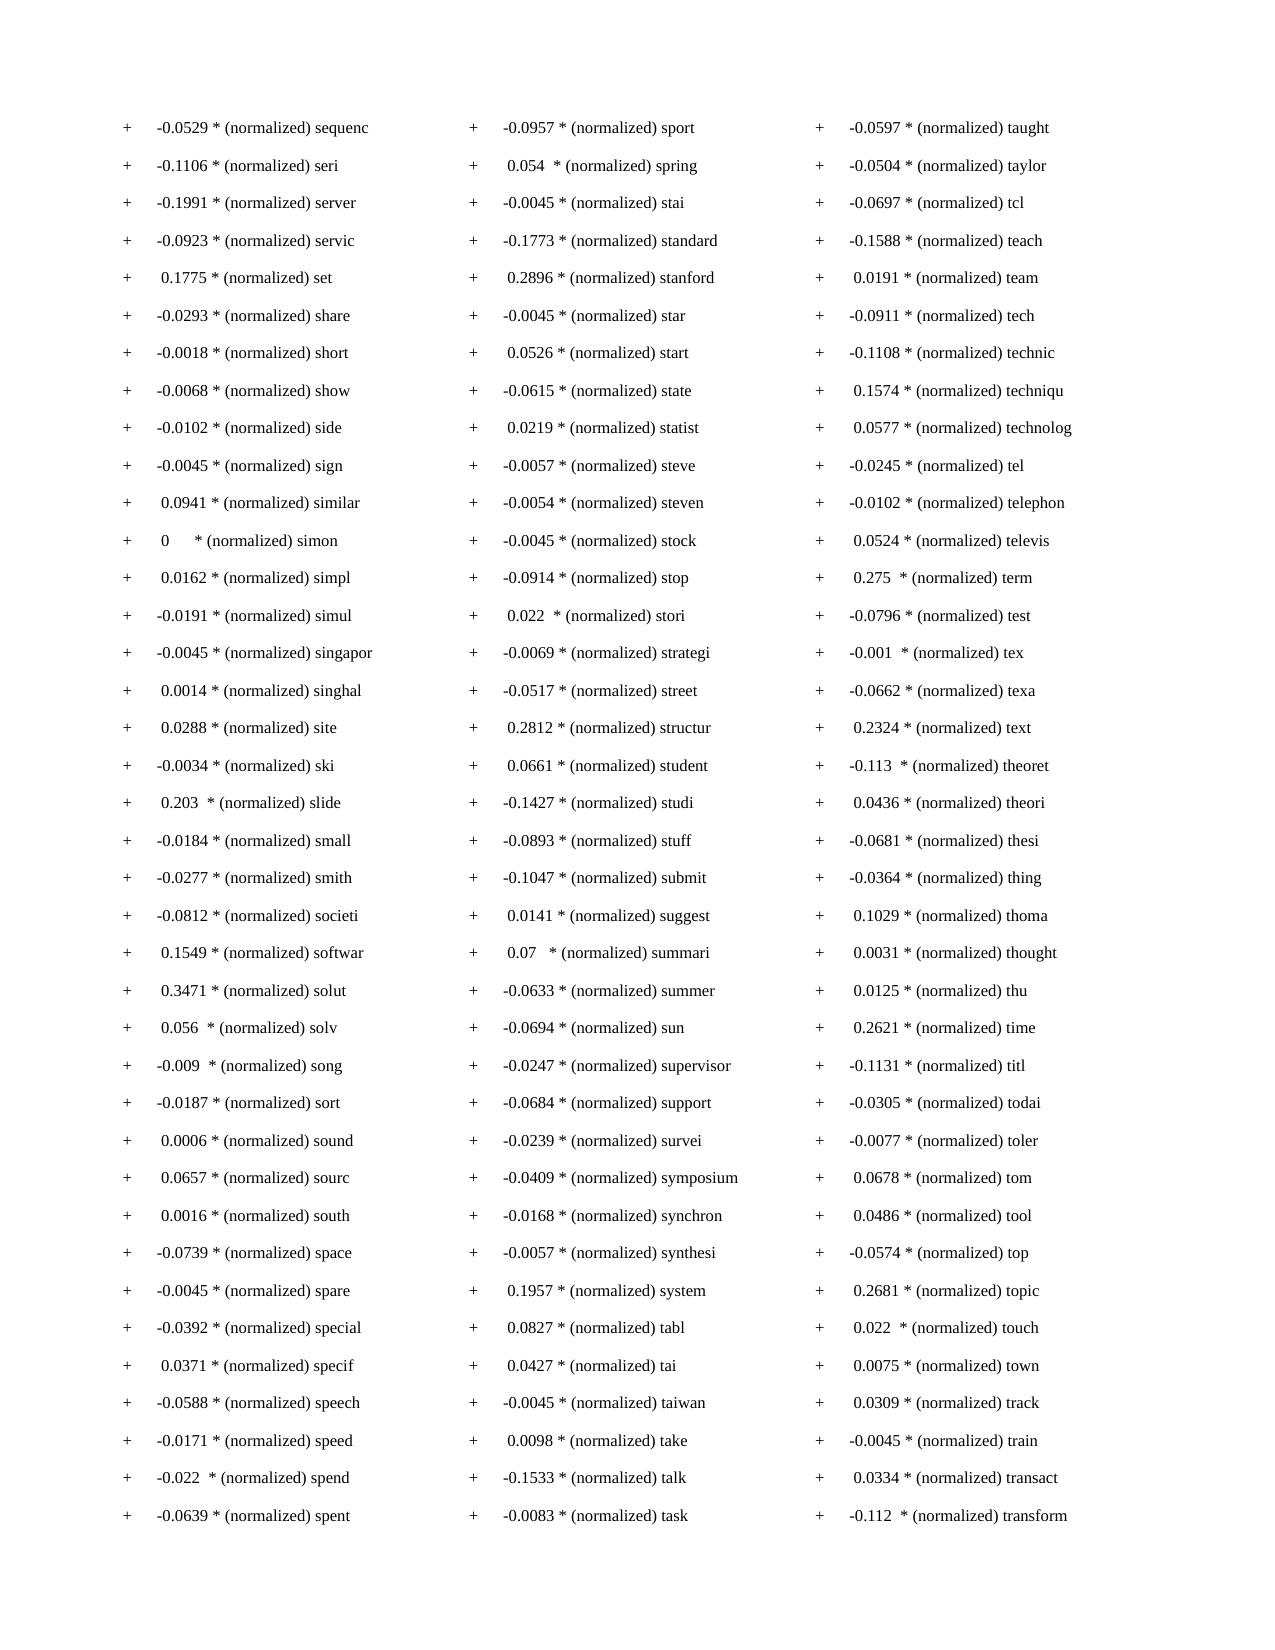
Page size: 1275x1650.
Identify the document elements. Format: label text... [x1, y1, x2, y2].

text + 0.0334 * (normalized) transact [811, 1468, 1157, 1487]
text + 0.1574 * (normalized) techniqu [811, 381, 1157, 400]
text + -0.0364 * (normalized) thing [811, 868, 1157, 887]
text + -0.0184 * (normalized) small [118, 831, 464, 850]
text + 0.0141 * (normalized) suggest [464, 906, 811, 925]
text + 0.07 * (normalized) summari [464, 943, 811, 962]
text + 0.0577 * (normalized) technolog [811, 418, 1157, 437]
text + -0.0812 * (normalized) societi [118, 906, 464, 925]
text + 0.022 * (normalized) stori [464, 606, 811, 625]
text + -0.0045 * (normalized) taiwan [464, 1393, 811, 1412]
text + -0.1131 * (normalized) titl [811, 1056, 1157, 1075]
text + 0.2812 * (normalized) structur [464, 718, 811, 737]
text + -0.1047 * (normalized) submit [464, 868, 811, 887]
text + -0.0077 * (normalized) toler [811, 1131, 1157, 1150]
text + 0.056 * (normalized) solv [118, 1018, 464, 1037]
text + -0.0239 * (normalized) survei [464, 1131, 811, 1150]
text + -0.0083 * (normalized) task [464, 1506, 811, 1525]
text + 0.1957 * (normalized) system [464, 1281, 811, 1300]
text + 0.0941 * (normalized) similar [118, 493, 464, 512]
text + -0.0911 * (normalized) tech [811, 306, 1157, 325]
text + -0.0893 * (normalized) stuff [464, 831, 811, 850]
text + -0.0796 * (normalized) test [811, 606, 1157, 625]
text + -0.1773 * (normalized) standard [464, 231, 811, 250]
text + -0.0045 * (normalized) spare [118, 1281, 464, 1300]
text + 0.0075 * (normalized) town [811, 1356, 1157, 1375]
text + -0.0409 * (normalized) symposium [464, 1168, 811, 1187]
text + -0.0168 * (normalized) synchron [464, 1206, 811, 1225]
text + 0.0436 * (normalized) theori [811, 793, 1157, 812]
text + -0.0684 * (normalized) support [464, 1093, 811, 1112]
text + -0.0045 * (normalized) singapor [118, 643, 464, 662]
text + -0.001 * (normalized) tex [811, 643, 1157, 662]
text + -0.0615 * (normalized) state [464, 381, 811, 400]
text + -0.0245 * (normalized) tel [811, 456, 1157, 475]
text + 0.0524 * (normalized) televis [811, 531, 1157, 550]
text + -0.0045 * (normalized) train [811, 1431, 1157, 1450]
text + -0.0293 * (normalized) share [118, 306, 464, 325]
text + 0.0827 * (normalized) tabl [464, 1318, 811, 1337]
text + -0.0504 * (normalized) taylor [811, 156, 1157, 175]
text + 0.1549 * (normalized) softwar [118, 943, 464, 962]
text + 0.0098 * (normalized) take [464, 1431, 811, 1450]
text + 0.2896 * (normalized) stanford [464, 268, 811, 287]
text + -0.0018 * (normalized) short [118, 343, 464, 362]
text + -0.0247 * (normalized) supervisor [464, 1056, 811, 1075]
text + -0.0914 * (normalized) stop [464, 568, 811, 587]
text + 0.0125 * (normalized) thu [811, 981, 1157, 1000]
text + 0.0016 * (normalized) south [118, 1206, 464, 1225]
text + -0.0957 * (normalized) sport [464, 118, 811, 137]
text + -0.0277 * (normalized) smith [118, 868, 464, 887]
text + 0.2681 * (normalized) topic [811, 1281, 1157, 1300]
text + -0.0633 * (normalized) summer [464, 981, 811, 1000]
text + -0.0639 * (normalized) spent [118, 1506, 464, 1525]
text + 0.054 * (normalized) spring [464, 156, 811, 175]
text + 0.0486 * (normalized) tool [811, 1206, 1157, 1225]
text + -0.0574 * (normalized) top [811, 1243, 1157, 1262]
text + 0.022 * (normalized) touch [811, 1318, 1157, 1337]
text + -0.0045 * (normalized) star [464, 306, 811, 325]
text + 0.2621 * (normalized) time [811, 1018, 1157, 1037]
text + 0.0191 * (normalized) team [811, 268, 1157, 287]
text + -0.0057 * (normalized) synthesi [464, 1243, 811, 1262]
text + -0.0923 * (normalized) servic [118, 231, 464, 250]
text + 0.1029 * (normalized) thoma [811, 906, 1157, 925]
text + 0.0309 * (normalized) track [811, 1393, 1157, 1412]
text + -0.1106 * (normalized) seri [118, 156, 464, 175]
text + -0.0045 * (normalized) stai [464, 193, 811, 212]
text + 0 * (normalized) simon [118, 531, 464, 550]
text + 0.0427 * (normalized) tai [464, 1356, 811, 1375]
text + -0.0069 * (normalized) strategi [464, 643, 811, 662]
text + -0.0057 * (normalized) steve [464, 456, 811, 475]
text + -0.0171 * (normalized) speed [118, 1431, 464, 1450]
text + -0.022 * (normalized) spend [118, 1468, 464, 1487]
text + 0.0006 * (normalized) sound [118, 1131, 464, 1150]
text + -0.0662 * (normalized) texa [811, 681, 1157, 700]
text + 0.1775 * (normalized) set [118, 268, 464, 287]
text + 0.2324 * (normalized) text [811, 718, 1157, 737]
text + -0.0681 * (normalized) thesi [811, 831, 1157, 850]
text + -0.0305 * (normalized) todai [811, 1093, 1157, 1112]
text + -0.0102 * (normalized) telephon [811, 493, 1157, 512]
text + 0.0678 * (normalized) tom [811, 1168, 1157, 1187]
text + -0.1588 * (normalized) teach [811, 231, 1157, 250]
text + -0.0068 * (normalized) show [118, 381, 464, 400]
text + -0.0102 * (normalized) side [118, 418, 464, 437]
text + -0.1108 * (normalized) technic [811, 343, 1157, 362]
text + 0.275 * (normalized) term [811, 568, 1157, 587]
text + -0.0054 * (normalized) steven [464, 493, 811, 512]
text + 0.0371 * (normalized) specif [118, 1356, 464, 1375]
text + 0.203 * (normalized) slide [118, 793, 464, 812]
text + 0.0657 * (normalized) sourc [118, 1168, 464, 1187]
text + -0.0045 * (normalized) sign [118, 456, 464, 475]
text + -0.0187 * (normalized) sort [118, 1093, 464, 1112]
text + -0.0191 * (normalized) simul [118, 606, 464, 625]
text + 0.0014 * (normalized) singhal [118, 681, 464, 700]
text + 0.0661 * (normalized) student [464, 756, 811, 775]
text + -0.113 * (normalized) theoret [811, 756, 1157, 775]
text + -0.0697 * (normalized) tcl [811, 193, 1157, 212]
text + 0.0526 * (normalized) start [464, 343, 811, 362]
text + -0.112 * (normalized) transform [811, 1506, 1157, 1525]
text + -0.0034 * (normalized) ski [118, 756, 464, 775]
text + -0.0517 * (normalized) street [464, 681, 811, 700]
text + -0.1991 * (normalized) server [118, 193, 464, 212]
text + -0.1427 * (normalized) studi [464, 793, 811, 812]
text + 0.0288 * (normalized) site [118, 718, 464, 737]
text + -0.0597 * (normalized) taught [811, 118, 1157, 137]
text + -0.1533 * (normalized) talk [464, 1468, 811, 1487]
text + -0.0694 * (normalized) sun [464, 1018, 811, 1037]
text + 0.3471 * (normalized) solut [118, 981, 464, 1000]
text + -0.009 * (normalized) song [118, 1056, 464, 1075]
text + -0.0045 * (normalized) stock [464, 531, 811, 550]
text + -0.0588 * (normalized) speech [118, 1393, 464, 1412]
text + 0.0219 * (normalized) statist [464, 418, 811, 437]
text + 0.0162 * (normalized) simpl [118, 568, 464, 587]
text + 0.0031 * (normalized) thought [811, 943, 1157, 962]
text + -0.0739 * (normalized) space [118, 1243, 464, 1262]
text + -0.0392 * (normalized) special [118, 1318, 464, 1337]
text + -0.0529 * (normalized) sequenc [118, 118, 464, 137]
